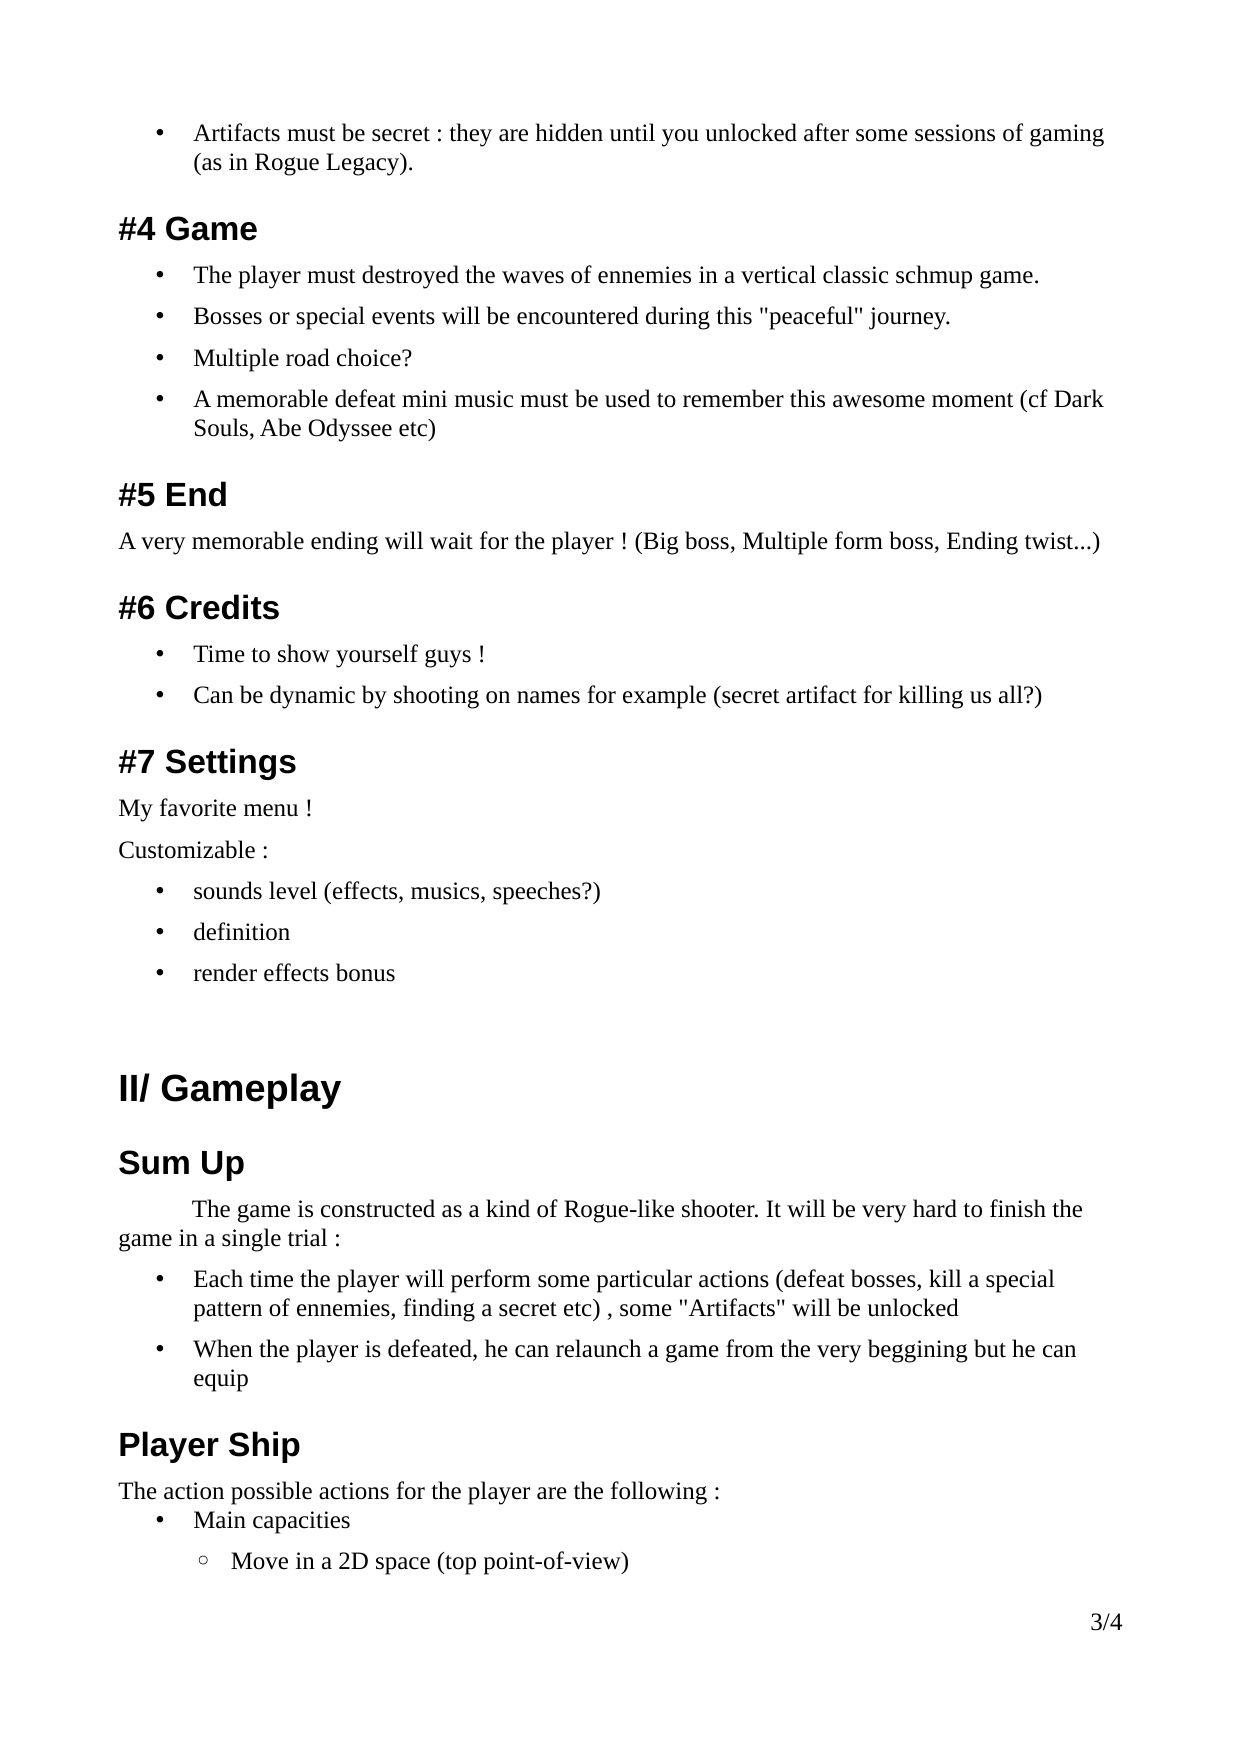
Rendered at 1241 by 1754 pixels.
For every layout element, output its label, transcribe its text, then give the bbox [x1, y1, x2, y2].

list When the player is defeated, he can relaunch a game from the very beggining but he can equip [156, 1334, 1122, 1392]
list Bosses or special events will be encountered during this "peaceful" journey. [156, 301, 1122, 330]
subtitle #7 Settings [118, 742, 1122, 781]
list Time to show yourself guys ! [156, 639, 1122, 668]
subtitle #4 Game [118, 209, 1122, 248]
list Each time the player will perform some particular actions (defeat bosses, kill a special pattern of ennemies, finding a secret etc) , some "Artifacts" will be unlocked [156, 1264, 1122, 1322]
text The game is constructed as a kind of Rogue-like shooter. It will be very hard to finish the game in a single trial : [118, 1194, 1122, 1252]
subtitle II/ Gameplay [118, 1066, 1122, 1110]
subtitle Player Ship [118, 1425, 1122, 1464]
text Customizable : [118, 835, 1122, 863]
subtitle #5 End [118, 475, 1122, 513]
text A very memorable ending will wait for the player ! (Big boss, Multiple form boss, Ending twist...) [118, 526, 1122, 554]
list Can be dynamic by shooting on names for example (secret artifact for killing us all?) [156, 680, 1122, 709]
list Multiple road choice? [156, 343, 1122, 371]
list A memorable defeat mini music must be used to remember this awesome moment (cf Dark Souls, Abe Odyssee etc) [156, 384, 1122, 441]
list sounds level (effects, musics, speeches?) [156, 876, 1122, 905]
text The action possible actions for the player are the following : [118, 1476, 1122, 1505]
subtitle Sum Up [118, 1143, 1122, 1182]
list Artifacts must be secret : they are hidden until you unlocked after some sessions of gaming (as in Rogue Legacy). [156, 118, 1122, 176]
list render effects bonus [156, 958, 1122, 987]
list Main capacities [156, 1505, 1122, 1534]
list The player must destroyed the waves of ennemies in a vertical classic schmup game. [156, 260, 1122, 289]
list Move in a 2D space (top point-of-view) [193, 1546, 1122, 1575]
text My favorite menu ! [118, 793, 1122, 822]
subtitle #6 Credits [118, 588, 1122, 627]
list definition [156, 917, 1122, 946]
